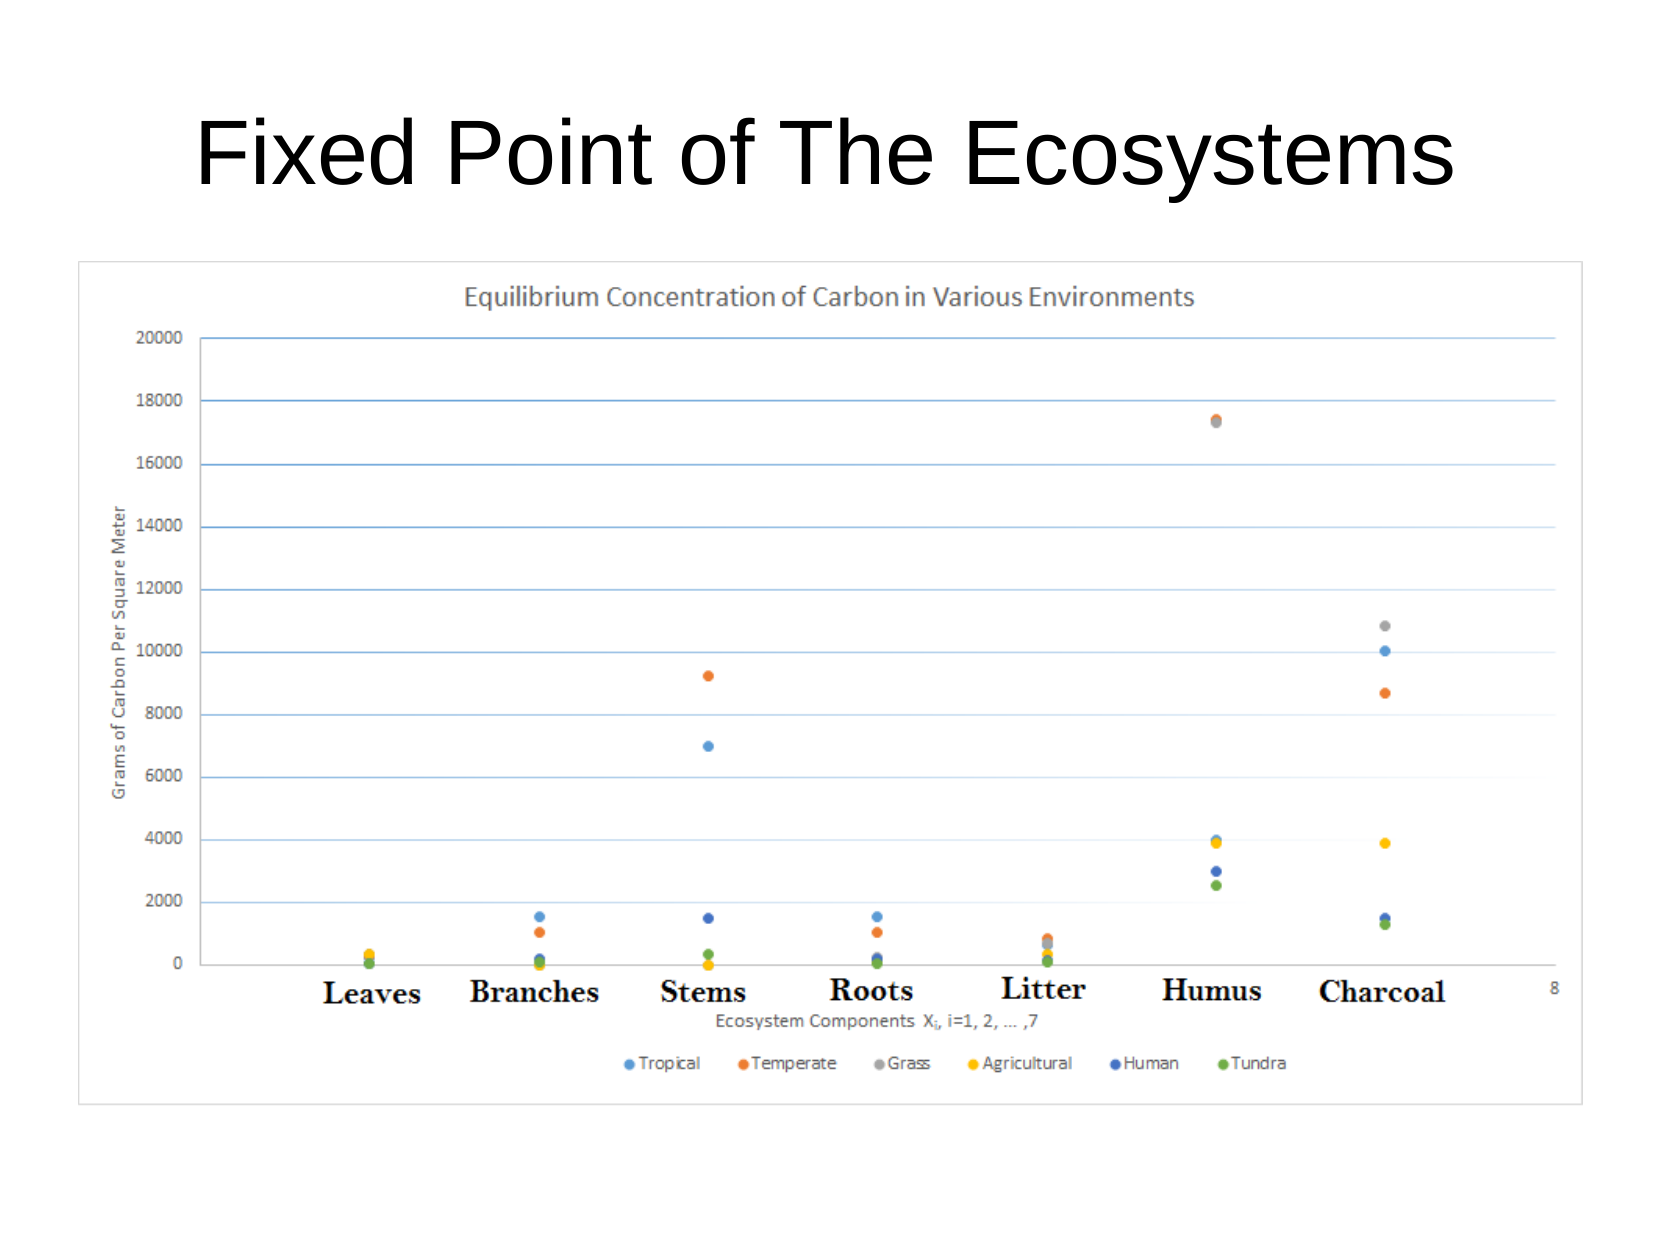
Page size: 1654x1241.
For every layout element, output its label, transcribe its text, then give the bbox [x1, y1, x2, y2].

title Fixed Point of The Ecosystems [82, 49, 1571, 257]
picture [78, 261, 1583, 1146]
